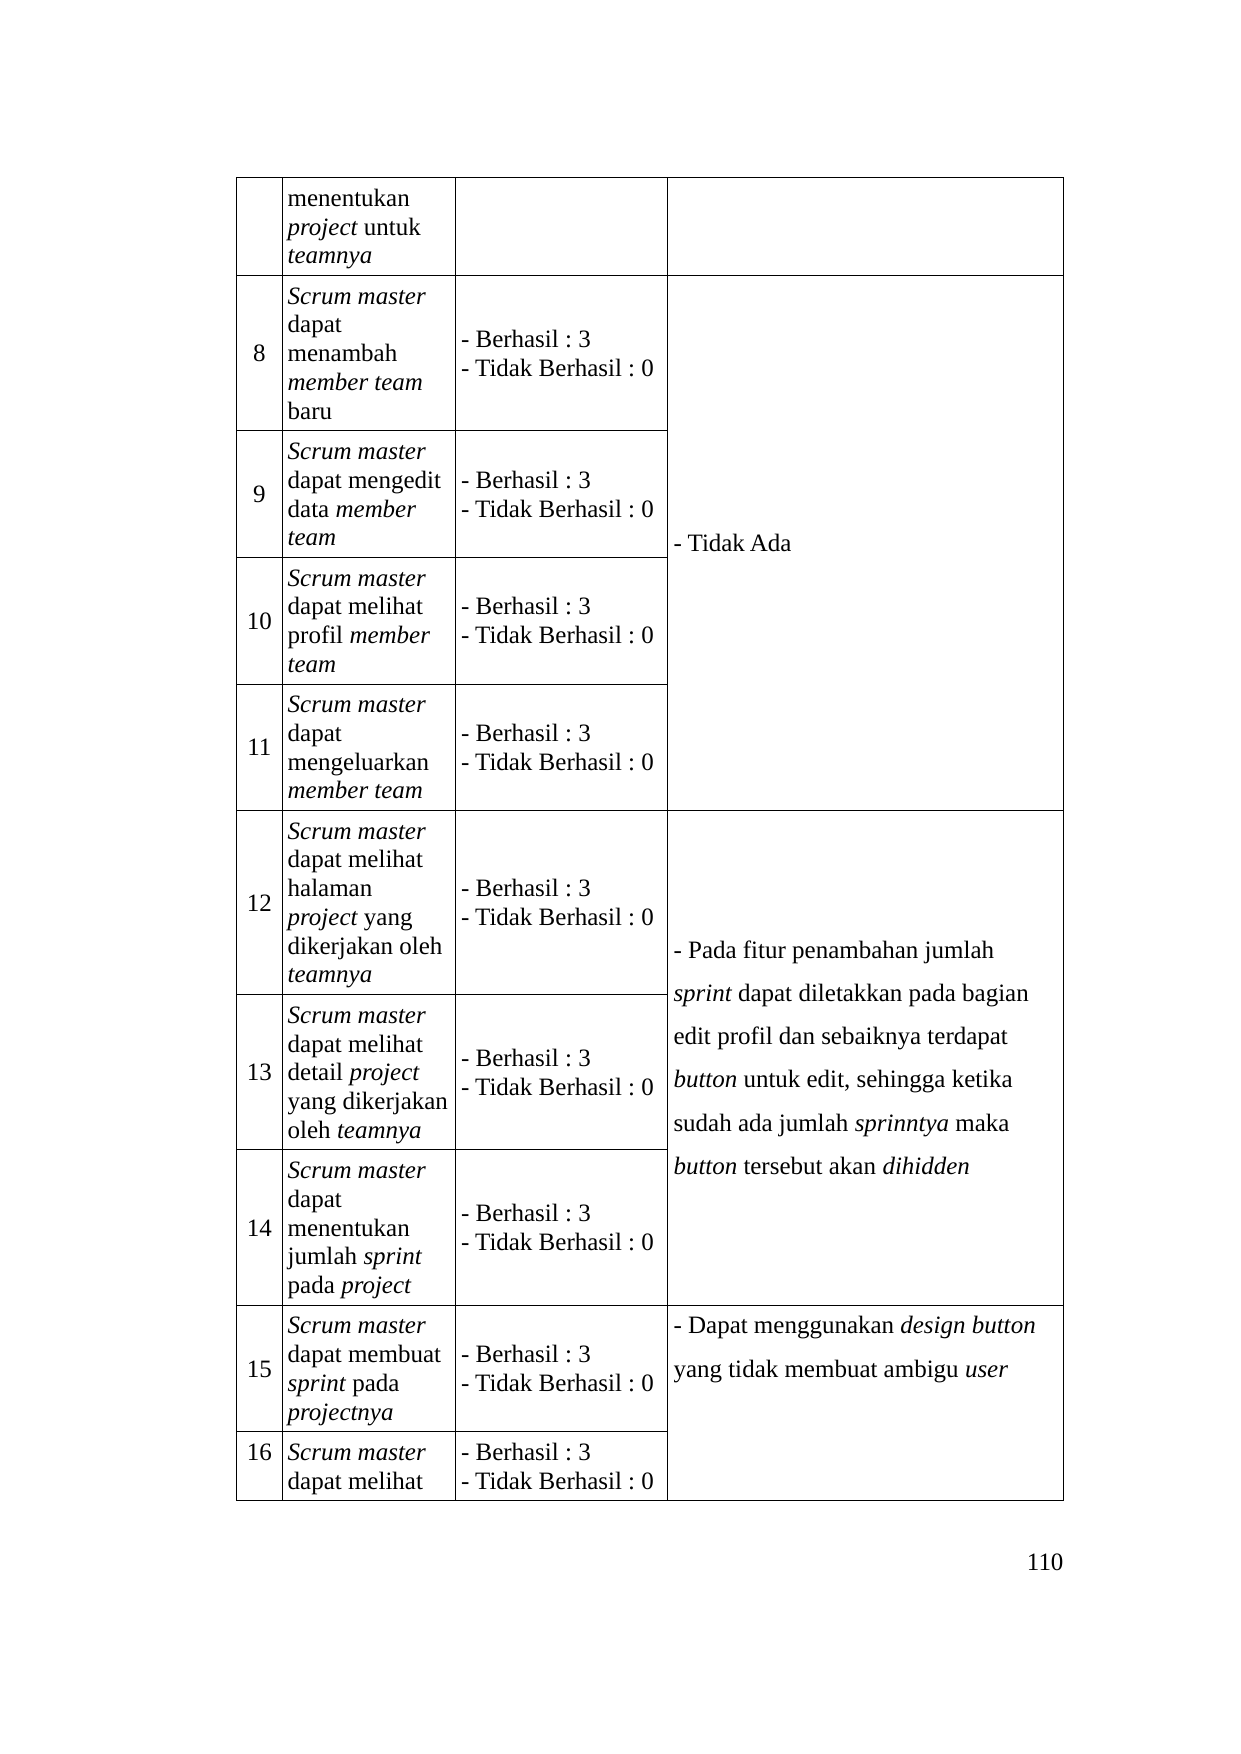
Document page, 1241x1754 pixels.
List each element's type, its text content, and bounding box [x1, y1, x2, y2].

table_cell Scrum master dapat menentukan jumlah sprint pada project [283, 1150, 455, 1305]
table_cell 15 [237, 1306, 282, 1431]
table_cell - Berhasil : 3 - Tidak Berhasil : 0 [456, 685, 667, 810]
table_cell [668, 178, 1063, 275]
table_cell - Berhasil : 3 - Tidak Berhasil : 0 [456, 995, 667, 1149]
table_cell Scrum master dapat menambah member team baru [283, 276, 455, 430]
table_cell - Berhasil : 3 - Tidak Berhasil : 0 [456, 558, 667, 683]
table_cell 16 [237, 1432, 282, 1500]
table_cell menentukan project untuk teamnya [283, 178, 455, 275]
table_cell 13 [237, 995, 282, 1149]
table_cell 14 [237, 1150, 282, 1305]
table_cell - Berhasil : 3 - Tidak Berhasil : 0 [456, 1150, 667, 1305]
table_cell - Berhasil : 3 - Tidak Berhasil : 0 [456, 431, 667, 557]
table_cell Scrum master dapat membuat sprint pada projectnya [283, 1306, 455, 1431]
table_cell 11 [237, 685, 282, 810]
table_cell 9 [237, 431, 282, 557]
table_cell - Berhasil : 3 - Tidak Berhasil : 0 [456, 276, 667, 430]
table_cell [237, 178, 282, 275]
table_cell - Pada fitur penambahan jumlah sprint dapat diletakkan pada bagian edit profil dan sebaiknya terdapat button untuk edit, sehingga ketika sudah ada jumlah sprinntya maka button tersebut akan dihidden [668, 811, 1063, 1305]
table_cell 12 [237, 811, 282, 994]
table_cell 10 [237, 558, 282, 683]
table_cell - Dapat menggunakan design button yang tidak membuat ambigu user [668, 1306, 1063, 1500]
table_cell [456, 178, 667, 275]
table_cell Scrum master dapat mengeluarkan member team [283, 685, 455, 810]
table_cell Scrum master dapat melihat halaman project yang dikerjakan oleh teamnya [283, 811, 455, 994]
table_cell 8 [237, 276, 282, 430]
table_cell - Berhasil : 3 - Tidak Berhasil : 0 [456, 1432, 667, 1500]
table_cell Scrum master dapat melihat [283, 1432, 455, 1500]
table_cell Scrum master dapat melihat profil member team [283, 558, 455, 683]
table_cell - Tidak Ada [668, 276, 1063, 810]
table_cell - Berhasil : 3 - Tidak Berhasil : 0 [456, 811, 667, 994]
table_cell - Berhasil : 3 - Tidak Berhasil : 0 [456, 1306, 667, 1431]
table_cell Scrum master dapat mengedit data member team [283, 431, 455, 557]
table_cell Scrum master dapat melihat detail project yang dikerjakan oleh teamnya [283, 995, 455, 1149]
